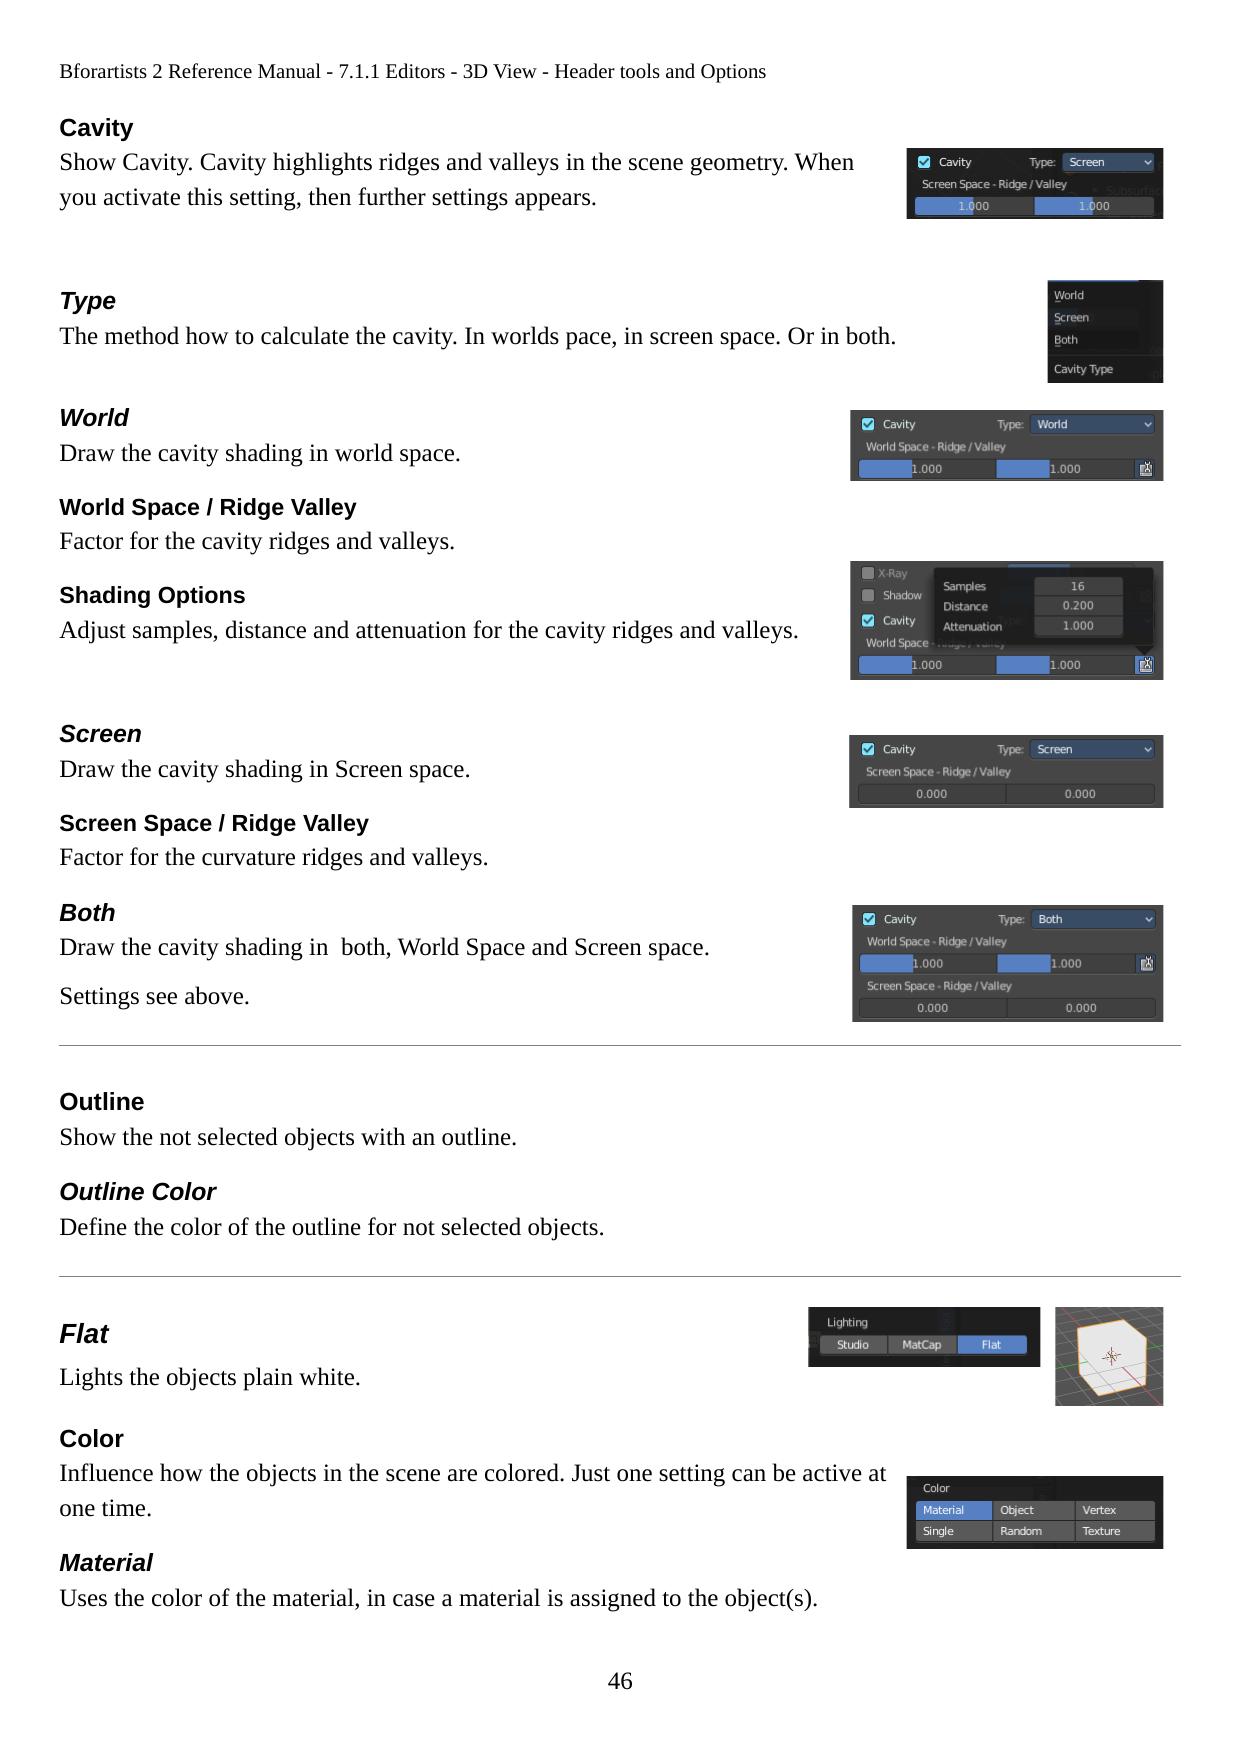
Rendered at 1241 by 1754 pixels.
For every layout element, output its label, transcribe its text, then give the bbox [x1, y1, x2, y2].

text Factor for the curvature ridges and valleys. [59, 842, 1181, 871]
text [1164, 981, 1181, 1010]
picture [850, 410, 1164, 481]
text Show Cavity. Cavity highlights ridges and valleys in the scene geometry. When you activate this setting, then further settings appears. [59, 147, 1181, 211]
picture [850, 561, 1164, 680]
subtitle World [59, 403, 1181, 432]
text Uses the color of the material, in case a material is assigned to the object(s). [59, 1583, 1181, 1612]
text Draw the cavity shading in both, World Space and Screen space. [59, 932, 852, 961]
subtitle Outline [59, 1087, 1181, 1116]
text The method how to calculate the cavity. In worlds pace, in screen space. Or in both. [59, 321, 1047, 350]
subtitle Shading Options [59, 582, 850, 608]
text Influence how the objects in the scene are colored. Just one setting can be active at one time. [59, 1458, 1181, 1476]
subtitle Screen Space / Ridge Valley [59, 809, 1181, 836]
text Lights the objects plain white. [59, 1362, 1055, 1391]
picture [1047, 280, 1164, 383]
text Settings see above. [59, 981, 852, 1010]
text Adjust samples, distance and attenuation for the cavity ridges and valleys. [59, 615, 850, 643]
subtitle Both [59, 898, 1181, 926]
text Draw the cavity shading in Screen space. [59, 754, 849, 783]
subtitle Flat [59, 1318, 808, 1350]
subtitle Type [59, 286, 1047, 315]
picture [852, 905, 1164, 1022]
text Show the not selected objects with an outline. [59, 1122, 1181, 1151]
picture [1055, 1307, 1164, 1406]
text Draw the cavity shading in world space. [59, 438, 850, 467]
subtitle Cavity [59, 113, 1181, 141]
subtitle [1164, 582, 1181, 608]
picture [906, 148, 1164, 219]
text Factor for the cavity ridges and valleys. [59, 526, 1181, 555]
subtitle [1164, 286, 1181, 315]
subtitle World Space / Ridge Valley [59, 493, 1181, 520]
text Define the color of the outline for not selected objects. [59, 1212, 1181, 1241]
subtitle [1041, 1318, 1055, 1350]
subtitle Screen [59, 719, 1181, 748]
picture [808, 1307, 1041, 1367]
subtitle Material [59, 1548, 1181, 1577]
picture [849, 735, 1164, 808]
subtitle Outline Color [59, 1177, 1181, 1206]
picture [906, 1476, 1164, 1549]
subtitle Color [59, 1424, 1181, 1452]
subtitle [1164, 1318, 1181, 1350]
